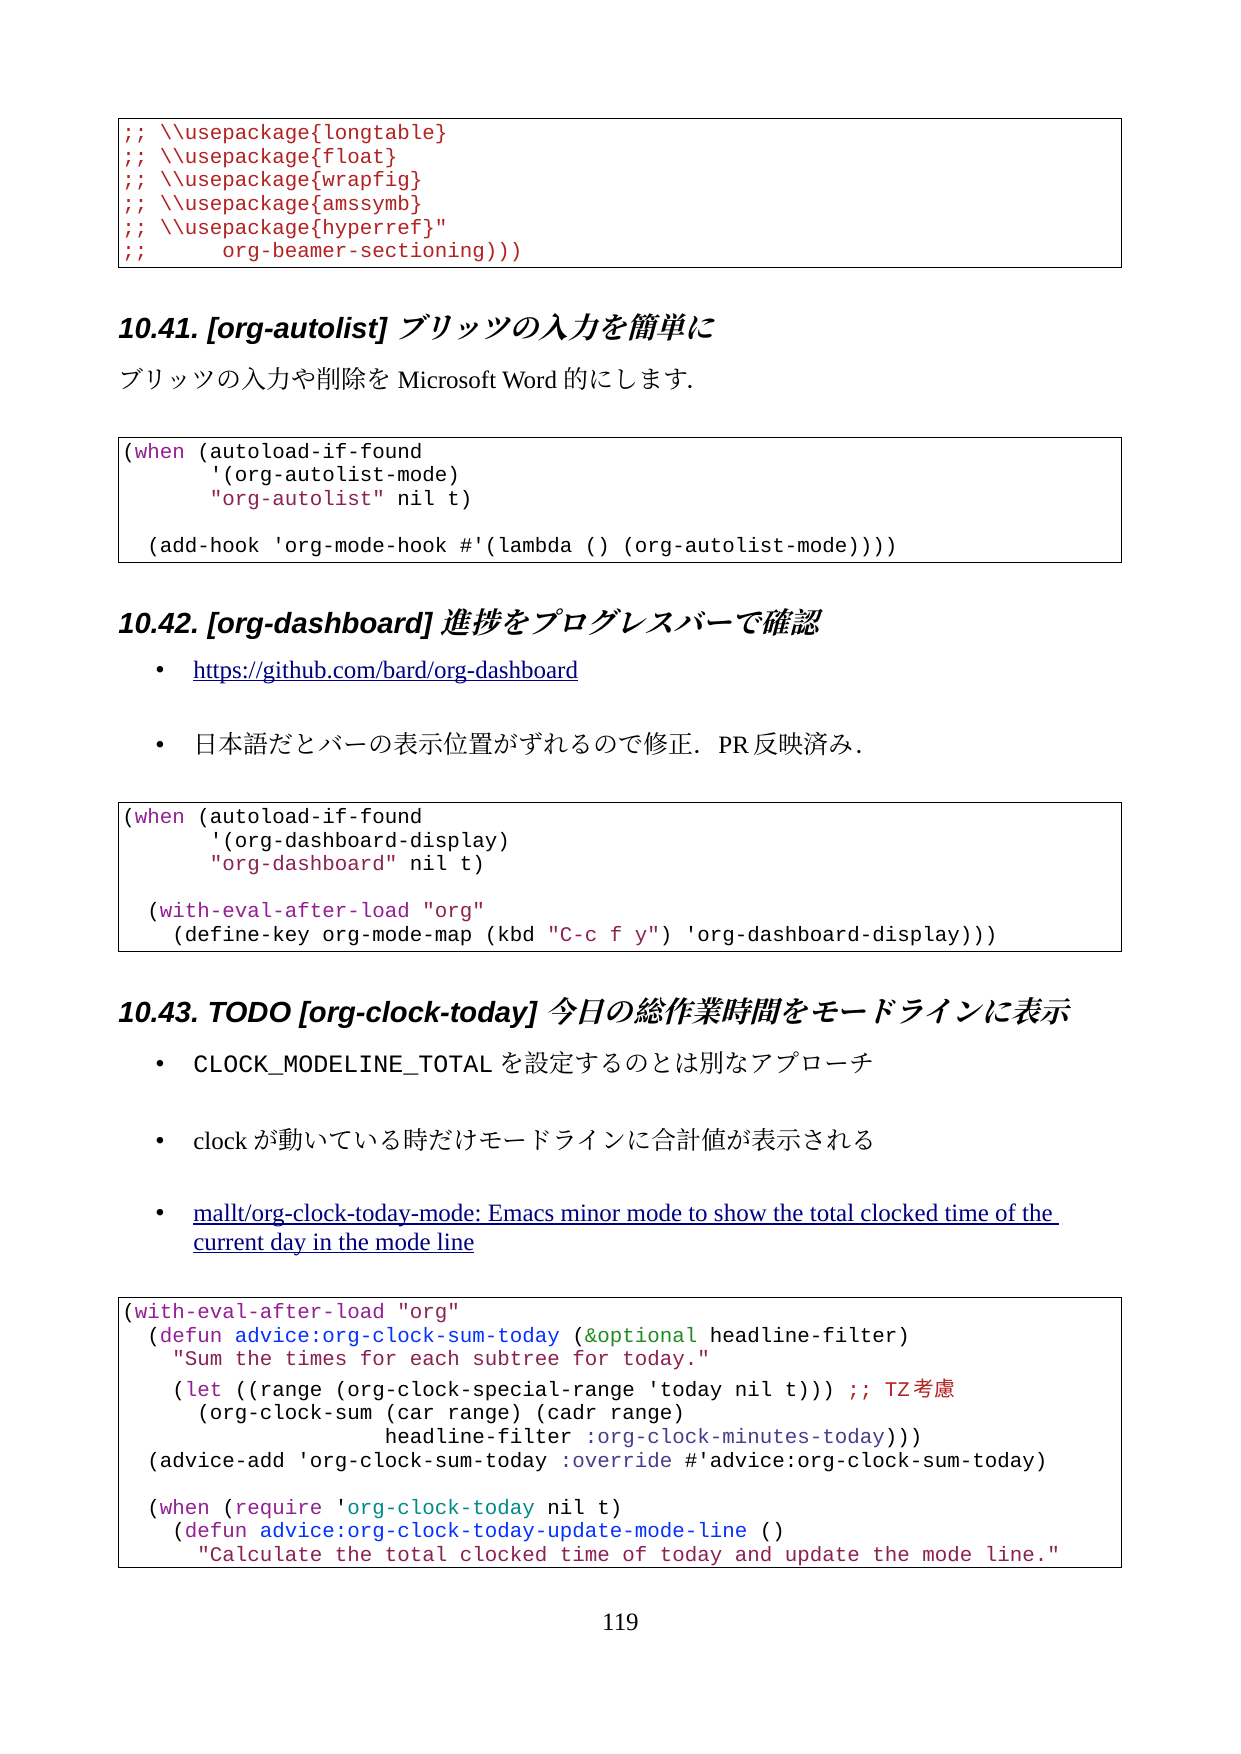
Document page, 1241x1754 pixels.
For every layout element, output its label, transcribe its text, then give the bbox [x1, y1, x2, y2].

list mallt/org-clock-today-mode: Emacs minor mode to show the total clocked time of the current day in the mode line [156, 1198, 1122, 1284]
text "org-dashboard" nil t) [119, 849, 1121, 873]
text ;; \\usepackage{float} [119, 142, 1121, 165]
subtitle [org-autolist] ブリッツの入力を簡単に [118, 305, 1122, 347]
text (org-clock-sum (car range) (cadr range) [119, 1398, 1121, 1422]
list clock が動いている時だけモードラインに合計値が表示される [156, 1121, 1122, 1186]
text '(org-autolist-mode) [119, 461, 1121, 484]
text "org-autolist" nil t) [119, 484, 1121, 508]
subtitle [org-dashboard] 進捗をプログレスバーで確認 [118, 600, 1122, 642]
list https://github.com/bard/org-dashboard [156, 655, 1122, 712]
text ブリッツの入力や削除を Microsoft Word 的にします． [118, 360, 1122, 424]
subtitle TODO [org-clock-today] 今日の総作業時間をモードラインに表示 [118, 989, 1122, 1031]
text ;; \\usepackage{hyperref}" [119, 213, 1121, 236]
text headline-filter :org-clock-minutes-today))) [119, 1422, 1121, 1446]
text (with-eval-after-load "org" [119, 1298, 1121, 1321]
text ;; \\usepackage{amssymb} [119, 189, 1121, 213]
text (when (autoload-if-found [119, 803, 1121, 826]
text (define-key org-mode-map (kbd "C-c f y") 'org-dashboard-display))) [119, 920, 1121, 951]
text (add-hook 'org-mode-hook #'(lambda () (org-autolist-mode)))) [119, 531, 1121, 562]
text (defun advice:org-clock-sum-today (&optional headline-filter) [119, 1321, 1121, 1344]
text ;; org-beamer-sectioning))) [119, 236, 1121, 267]
text "Calculate the total clocked time of today and update the mode line." [119, 1540, 1121, 1567]
text "Sum the times for each subtree for today." [119, 1344, 1121, 1368]
text (defun advice:org-clock-today-update-mode-line () [119, 1517, 1121, 1540]
list CLOCK_MODELINE_TOTAL を設定するのとは別なアプローチ [156, 1043, 1122, 1108]
text '(org-dashboard-display) [119, 826, 1121, 849]
list 日本語だとバーの表示位置がずれるので修正．PR反映済み． [156, 725, 1122, 789]
text ;; \\usepackage{wrapfig} [119, 165, 1121, 189]
text (advice-add 'org-clock-sum-today :override #'advice:org-clock-sum-today) [119, 1446, 1121, 1469]
text (when (autoload-if-found [119, 438, 1121, 461]
text (with-eval-after-load "org" [119, 897, 1121, 920]
text (let ((range (org-clock-special-range 'today nil t))) ;; TZ考慮 [119, 1368, 1121, 1398]
text (when (require 'org-clock-today nil t) [119, 1493, 1121, 1517]
text ;; \\usepackage{longtable} [119, 119, 1121, 142]
